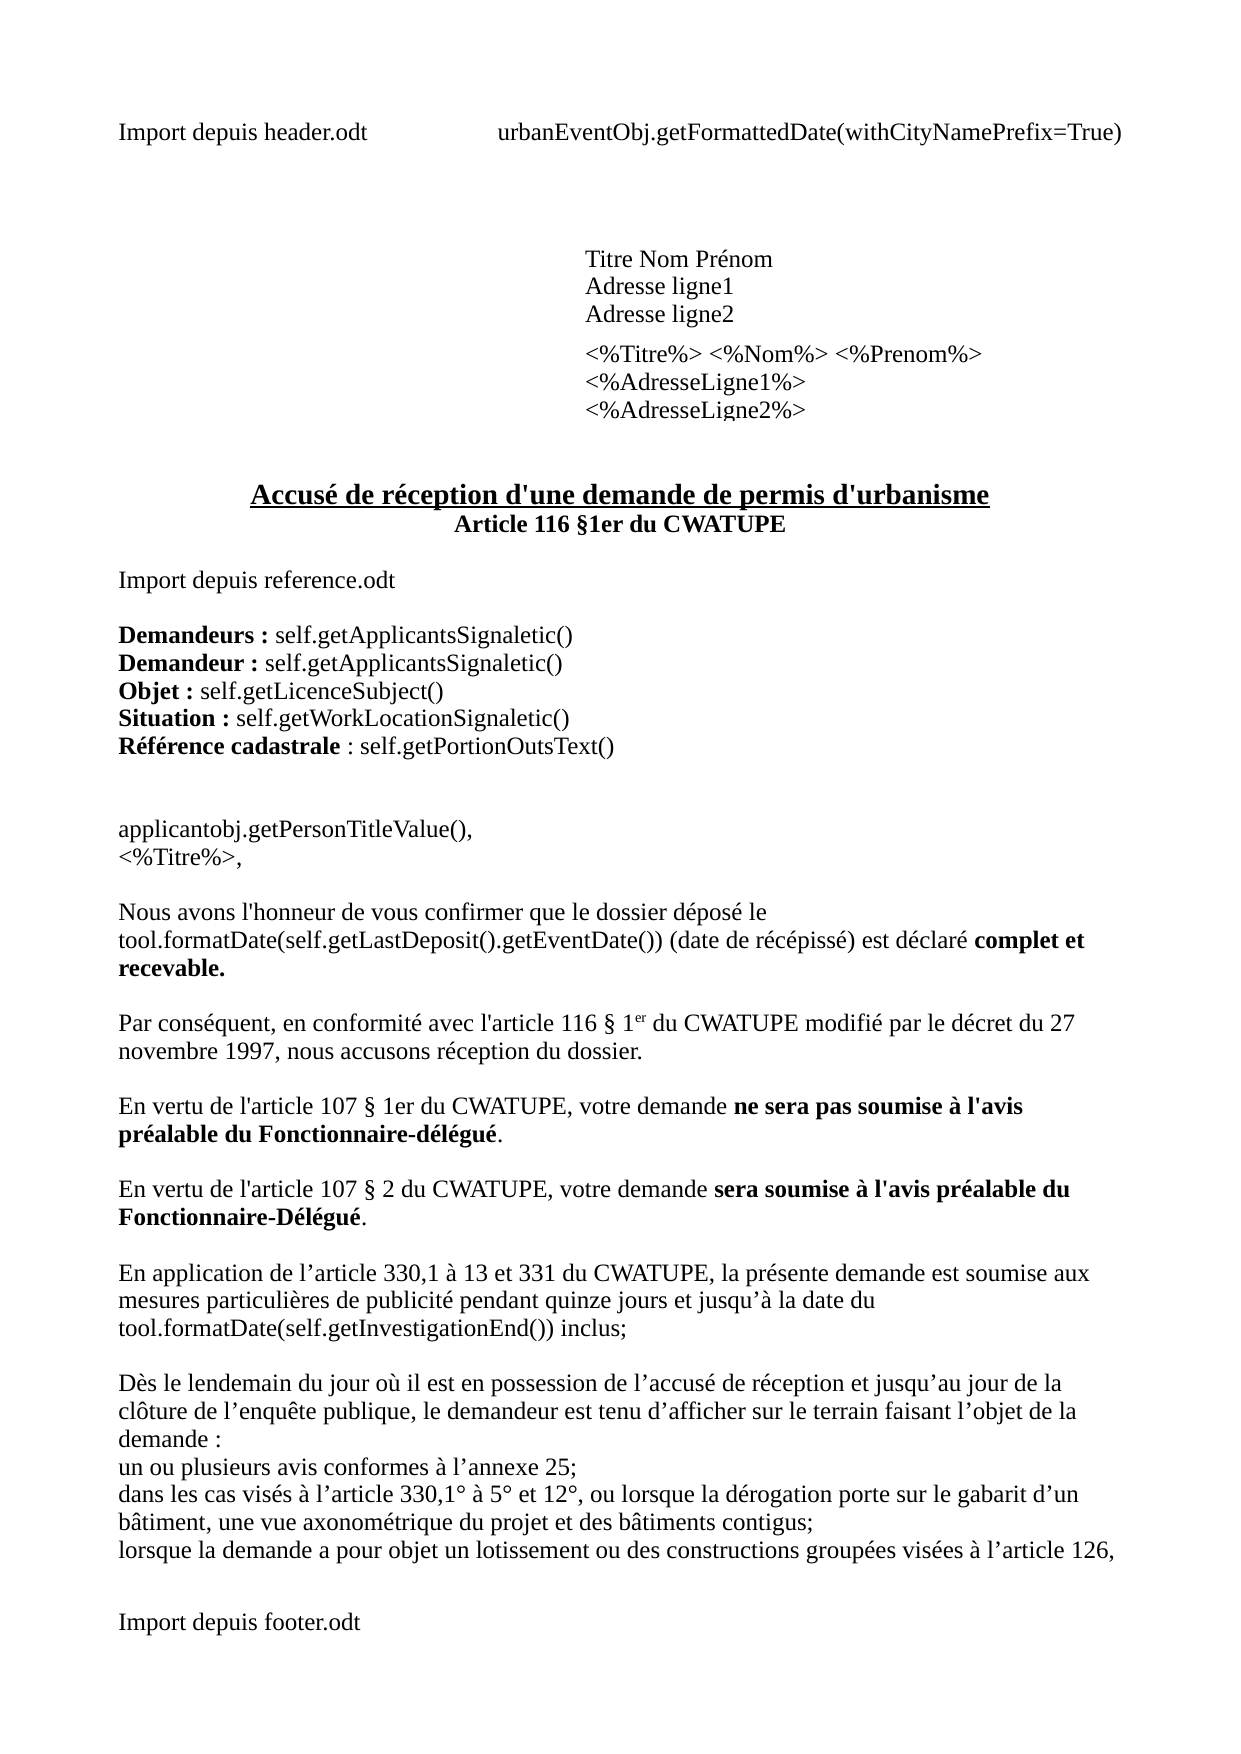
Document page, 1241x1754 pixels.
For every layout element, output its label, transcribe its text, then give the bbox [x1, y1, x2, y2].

text En vertu de l'article 107 § 1er du CWATUPE, votre demande ne sera pas soumise à l'avis préalable du Fonctionnaire-délégué. [118, 1092, 1122, 1176]
text Import depuis reference.odt [118, 566, 1122, 594]
text Demandeurs : self.getApplicantsSignaletic() [118, 621, 1122, 649]
text En vertu de l'article 107 § 2 du CWATUPE, votre demande sera soumise à l'avis préalable du Fonctionnaire-Délégué. [118, 1176, 1122, 1231]
text <%Titre%>, [118, 843, 1122, 871]
text Titre Nom Prénom Adresse ligne1 Adresse ligne2 [585, 245, 1108, 328]
title Article 116 §1er du CWATUPE [118, 511, 1122, 538]
text Objet : self.getLicenceSubject() [118, 677, 1122, 704]
text Nous avons l'honneur de vous confirmer que le dossier déposé le tool.formatDate(self.getLastDeposit().getEventDate()) (date de récépissé) est déclaré complet et recevable. [118, 898, 1122, 982]
text urbanEventObj.getFormattedDate(withCityNamePrefix=True) [118, 118, 1122, 427]
text Demandeur : self.getApplicantsSignaletic() [118, 649, 1122, 677]
text Import depuis header.odt [118, 118, 456, 146]
text Par conséquent, en conformité avec l'article 116 § 1er du CWATUPE modifié par le décret du 27 novembre 1997, nous accusons réception du dossier. [118, 1009, 1122, 1065]
text applicantobj.getPersonTitleValue(), [118, 815, 1122, 843]
text Situation : self.getWorkLocationSignaletic() [118, 704, 1122, 732]
text Référence cadastrale : self.getPortionOutsText() [118, 732, 1122, 760]
table_header En application de l’article 330,1 à 13 et 331 du CWATUPE, la présente demande est soumise aux mesures particulières de publicité pendant quinze jours et jusqu’à la date du tool.formatDate(self.getInvestigationEnd()) inclus; Dès le lendemain du jour où il est en possession de l’accusé de réception et jusqu’au jour de la clôture de l’enquête publique, le demandeur est tenu d’afficher sur le terrain faisant l’objet de la demande : un ou plusieurs avis conformes à l’annexe 25; dans les cas visés à l’article 330,1° à 5° et 12°, ou lorsque la dérogation porte sur le gabarit d’un bâtiment, une vue axonométrique du projet et des bâtiments contigus; lorsque la demande a pour objet un lotissement ou des constructions groupées visées à l’article 126, [118, 1231, 1122, 1563]
text <%Titre%> <%Nom%> <%Prenom%> <%AdresseLigne1%> <%AdresseLigne2%> [585, 340, 1108, 421]
title Accusé de réception d'une demande de permis d'urbanisme [118, 478, 1122, 511]
